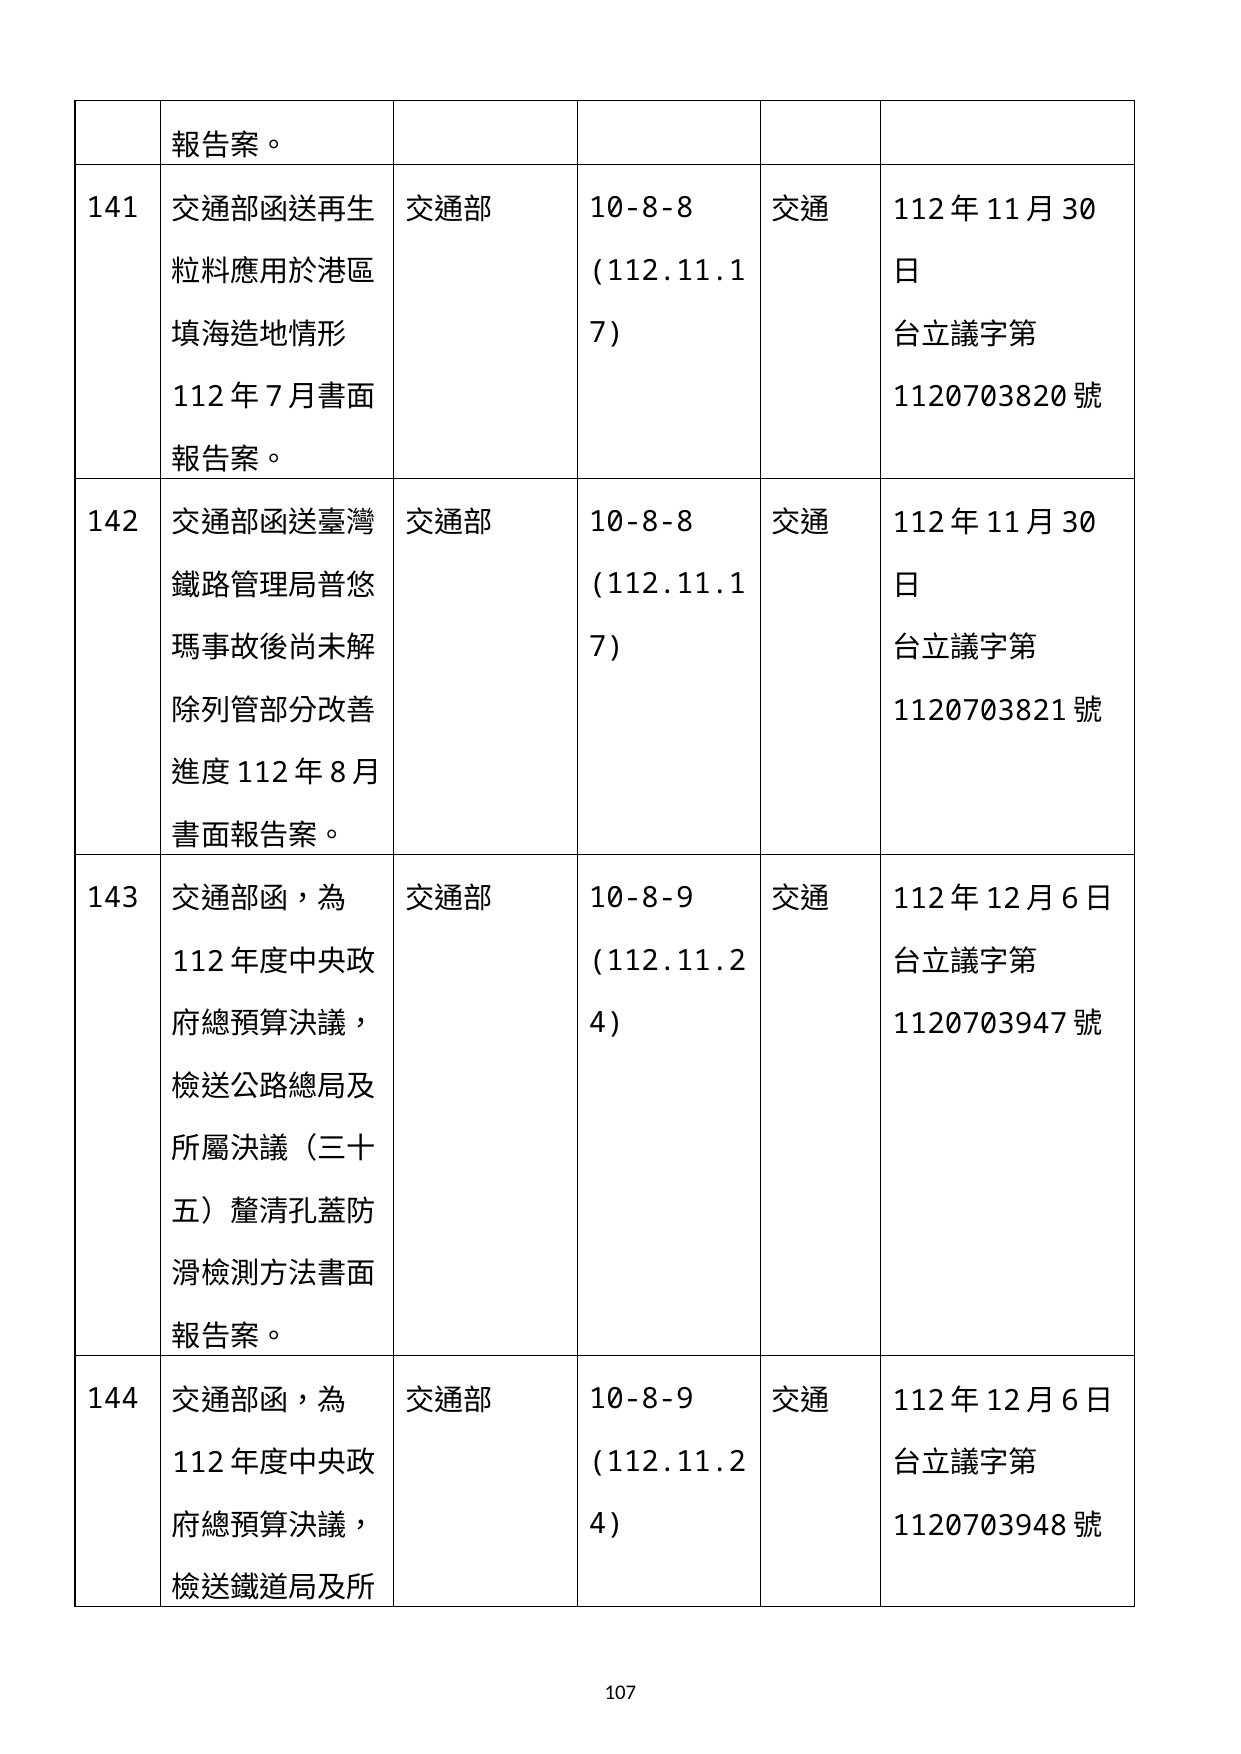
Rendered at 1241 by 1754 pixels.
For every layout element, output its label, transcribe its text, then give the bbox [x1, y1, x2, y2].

table_cell [881, 101, 1134, 164]
table_cell 141 [76, 165, 160, 477]
table_cell 交通部 [394, 165, 577, 477]
table_cell 112年11月30日 台立議字第1120703821號 [881, 479, 1134, 853]
table_cell 143 [76, 855, 160, 1354]
table_cell 交通 [761, 479, 880, 853]
table_cell 交通 [761, 165, 880, 477]
table_cell [578, 101, 760, 164]
table_cell 112年12月6日 台立議字第1120703948號 [881, 1356, 1134, 1606]
table_cell 交通部函送臺灣鐵路管理局普悠瑪事故後尚未解除列管部分改善進度112年8月書面報告案。 [161, 479, 393, 853]
table_cell 10-8-9 (112.11.24) [578, 855, 760, 1354]
table_cell [761, 101, 880, 164]
table_cell 交通部函，為112年度中央政府總預算決議，檢送公路總局及所屬決議（三十五）釐清孔蓋防滑檢測方法書面報告案。 [161, 855, 393, 1354]
table_cell 142 [76, 479, 160, 853]
table_cell [394, 101, 577, 164]
table_cell 交通部 [394, 1356, 577, 1606]
table_cell 報告案。 [161, 101, 393, 164]
table_cell [76, 101, 160, 164]
table_cell 交通 [761, 855, 880, 1354]
table_cell 112年12月6日 台立議字第1120703947號 [881, 855, 1134, 1354]
table_cell 144 [76, 1356, 160, 1606]
table_cell 交通 [761, 1356, 880, 1606]
table_cell 10-8-8 (112.11.17) [578, 165, 760, 477]
table_cell 交通部 [394, 479, 577, 853]
table_cell 10-8-8 (112.11.17) [578, 479, 760, 853]
table_cell 112年11月30日 台立議字第1120703820號 [881, 165, 1134, 477]
table_cell 交通部函，為112年度中央政府總預算決議，檢送鐵道局及所 [161, 1356, 393, 1606]
table_cell 交通部 [394, 855, 577, 1354]
table_cell 10-8-9 (112.11.24) [578, 1356, 760, 1606]
table_cell 交通部函送再生粒料應用於港區填海造地情形112年7月書面報告案。 [161, 165, 393, 477]
